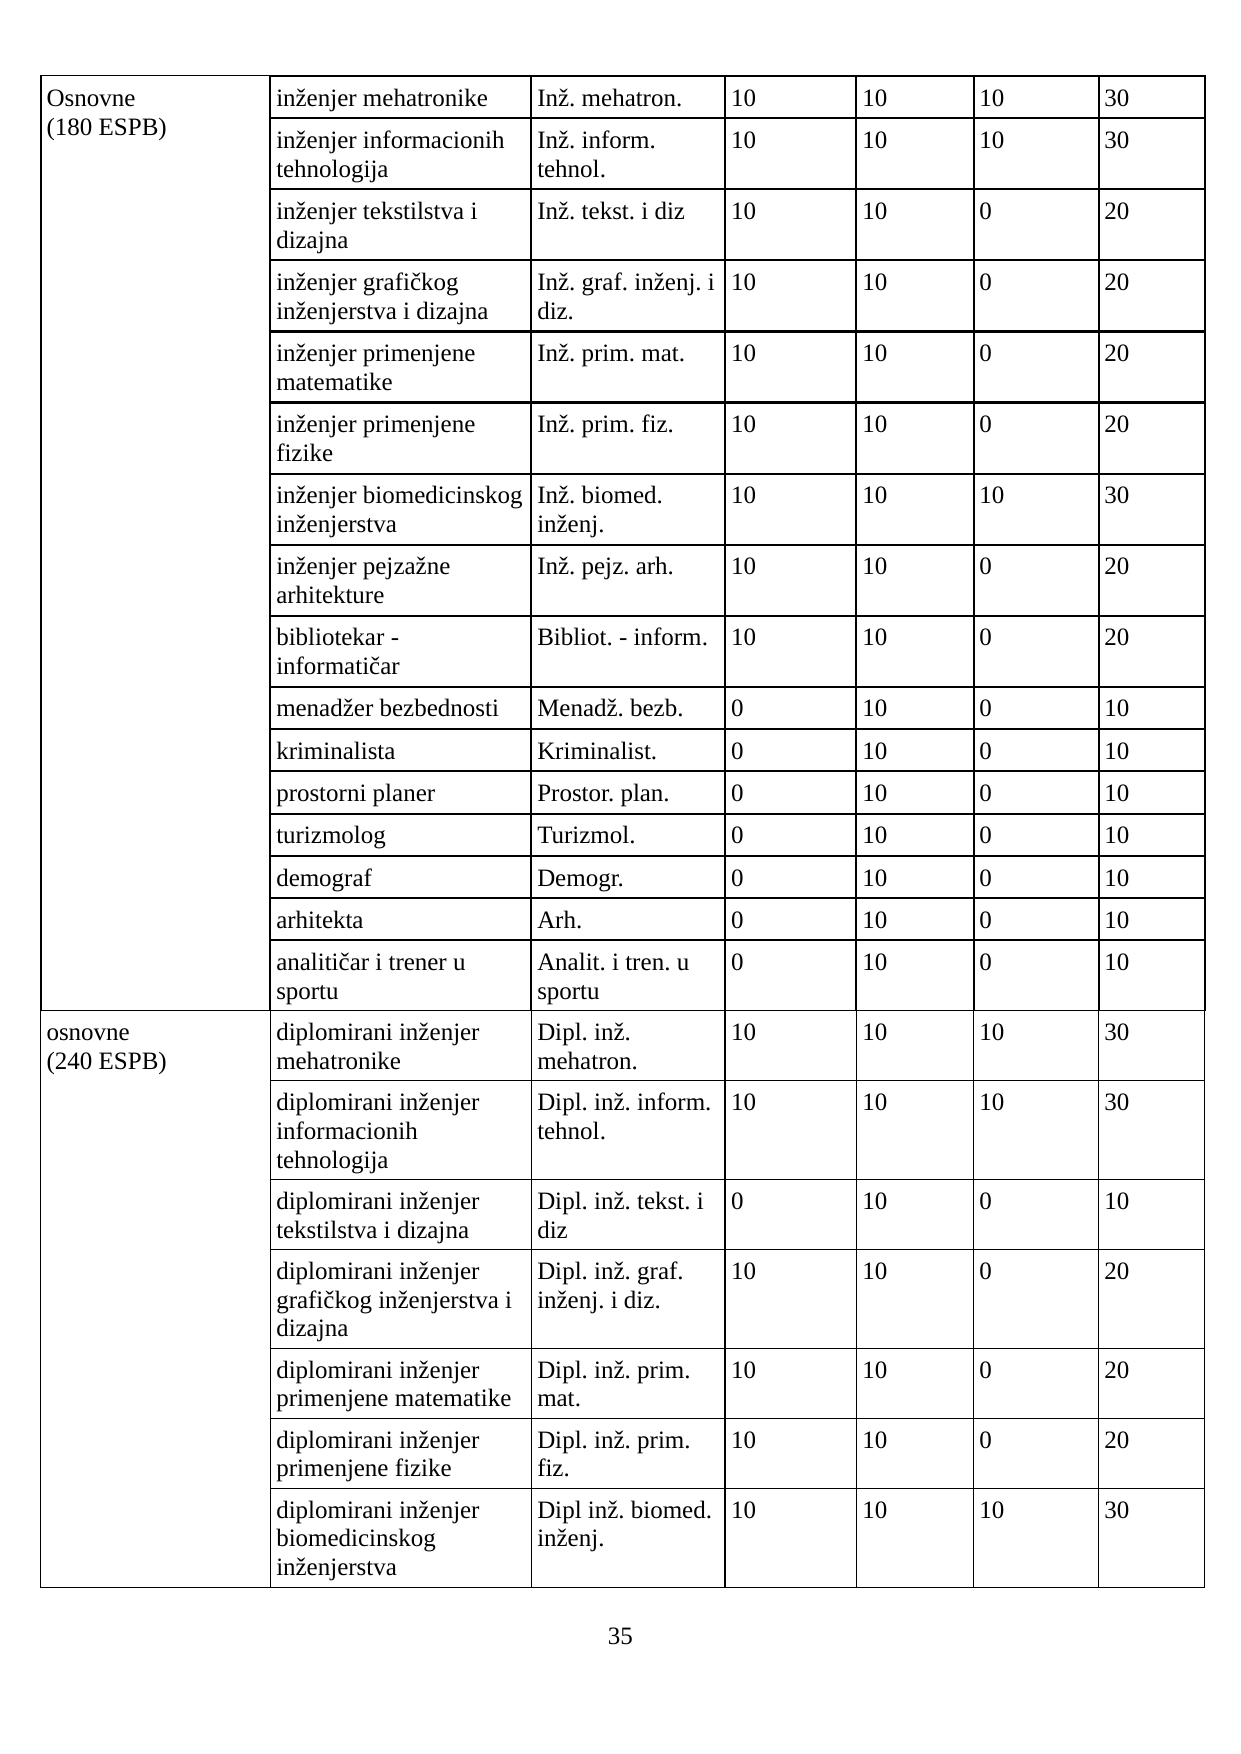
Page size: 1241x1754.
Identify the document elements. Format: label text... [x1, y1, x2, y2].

table_cell analitičar i trener u sportu [271, 941, 530, 1010]
table_cell 10 [975, 77, 1098, 117]
table_cell 0 [726, 941, 855, 1010]
table_cell 0 [726, 899, 855, 939]
table_cell inženjer primenjene fizike [271, 404, 530, 472]
table_cell menadžer bezbednosti [271, 688, 530, 728]
table_cell Dipl. inž. tekst. i diz [532, 1180, 724, 1249]
table_cell diplomirani inženjer biomedicinskog inženjerstva [271, 1489, 531, 1587]
table_cell inženjer pejzažne arhitekture [271, 546, 530, 614]
table_cell Kriminalist. [532, 730, 724, 770]
table_cell 10 [1100, 772, 1204, 812]
table_cell 10 [857, 1081, 973, 1179]
table_cell Bibliot. - inform. [532, 617, 724, 686]
table_cell 0 [726, 730, 855, 770]
table_cell 0 [975, 815, 1098, 855]
table_cell 10 [726, 1419, 856, 1488]
table_cell 10 [857, 617, 973, 686]
table_cell 10 [726, 404, 855, 472]
table_cell osnovne (240 ESPB) [41, 1011, 270, 1587]
table_cell 10 [857, 857, 973, 897]
table_cell 10 [1100, 941, 1204, 1010]
table_cell Osnovne (180 ESPB) [42, 76, 269, 1010]
table_cell 30 [1099, 1081, 1204, 1179]
table_cell 30 [1100, 119, 1204, 188]
table_cell 30 [1099, 1489, 1204, 1587]
table_cell 10 [857, 1419, 973, 1488]
table_cell 10 [857, 1180, 973, 1249]
table_cell demograf [271, 857, 530, 897]
table_cell 10 [974, 1081, 1098, 1179]
table_cell 0 [975, 261, 1098, 330]
table_cell Inž. biomed. inženj. [532, 475, 724, 543]
table_cell 10 [726, 119, 855, 188]
table_cell 10 [1099, 1180, 1204, 1249]
table_cell Dipl. inž. prim. fiz. [532, 1419, 724, 1488]
table_cell 0 [975, 190, 1098, 259]
table_cell diplomirani inženjer mehatronike [271, 1011, 531, 1080]
table_cell 10 [857, 772, 973, 812]
table_cell 20 [1100, 261, 1204, 330]
table_cell 20 [1099, 1349, 1204, 1418]
table_cell 30 [1100, 77, 1204, 117]
table_cell 0 [726, 815, 855, 855]
table_cell 10 [857, 77, 973, 117]
table_cell 20 [1100, 404, 1204, 472]
table_cell 10 [726, 1011, 856, 1080]
table_cell diplomirani inženjer primenjene matematike [271, 1349, 531, 1418]
table_cell 0 [974, 1419, 1098, 1488]
table_cell 10 [857, 333, 973, 401]
table_cell Inž. mehatron. [532, 77, 724, 117]
table_cell 0 [975, 617, 1098, 686]
table_cell 10 [726, 1489, 856, 1587]
table_cell Inž. graf. inženj. i diz. [532, 261, 724, 330]
table_cell Inž. inform. tehnol. [532, 119, 724, 188]
table_cell Arh. [532, 899, 724, 939]
table_cell inženjer grafičkog inženjerstva i dizajna [271, 261, 530, 330]
table_cell Inž. pejz. arh. [532, 546, 724, 614]
table_cell inženjer tekstilstva i dizajna [271, 190, 530, 259]
table_cell 10 [726, 1349, 856, 1418]
table_cell Demogr. [532, 857, 724, 897]
table_cell 10 [726, 77, 855, 117]
table_cell 20 [1100, 546, 1204, 614]
table_cell 10 [1100, 688, 1204, 728]
table_cell 0 [974, 1180, 1098, 1249]
table_cell Dipl. inž. inform. tehnol. [532, 1081, 724, 1179]
table_cell 10 [1100, 730, 1204, 770]
table_cell 30 [1100, 475, 1204, 543]
table_cell 20 [1099, 1250, 1204, 1348]
table_cell 10 [1100, 899, 1204, 939]
table_cell 10 [726, 1250, 856, 1348]
table_cell 10 [726, 333, 855, 401]
table_cell 10 [857, 1349, 973, 1418]
table_cell 10 [857, 404, 973, 472]
table_cell 10 [975, 119, 1098, 188]
table_cell arhitekta [271, 899, 530, 939]
table_cell Dipl inž. biomed. inženj. [532, 1489, 724, 1587]
table_cell 0 [975, 546, 1098, 614]
table_cell 0 [975, 857, 1098, 897]
table_cell 10 [857, 688, 973, 728]
table_cell 10 [857, 941, 973, 1010]
table_cell 10 [975, 475, 1098, 543]
table_cell inženjer mehatronike [271, 77, 530, 117]
table_cell 10 [857, 190, 973, 259]
table_cell 0 [975, 333, 1098, 401]
table_cell Turizmol. [532, 815, 724, 855]
table_cell 20 [1100, 333, 1204, 401]
table_cell Inž. prim. fiz. [532, 404, 724, 472]
table_cell 10 [857, 1250, 973, 1348]
table_cell 10 [726, 475, 855, 543]
table_cell 10 [857, 730, 973, 770]
table_cell 0 [975, 772, 1098, 812]
table_cell diplomirani inženjer tekstilstva i dizajna [271, 1180, 531, 1249]
table_cell Inž. tekst. i diz [532, 190, 724, 259]
table_cell 10 [857, 899, 973, 939]
table_cell 10 [857, 1489, 973, 1587]
table_cell 30 [1099, 1011, 1204, 1080]
table_cell prostorni planer [271, 772, 530, 812]
table_cell 0 [974, 1349, 1098, 1418]
table_cell 10 [857, 546, 973, 614]
table_cell 0 [975, 688, 1098, 728]
table_cell diplomirani inženjer grafičkog inženjerstva i dizajna [271, 1250, 531, 1348]
table_cell 10 [857, 1011, 973, 1080]
table_cell Dipl. inž. prim. mat. [532, 1349, 724, 1418]
table_cell 0 [975, 899, 1098, 939]
table_cell diplomirani inženjer informacionih tehnologija [271, 1081, 531, 1179]
table_cell 10 [1100, 857, 1204, 897]
table_cell kriminalista [271, 730, 530, 770]
table_cell 0 [975, 404, 1098, 472]
table_cell 10 [726, 617, 855, 686]
table_cell 10 [726, 546, 855, 614]
table_cell 10 [974, 1489, 1098, 1587]
table_cell Dipl. inž. graf. inženj. i diz. [532, 1250, 724, 1348]
table_cell Inž. prim. mat. [532, 333, 724, 401]
table_cell inženjer informacionih tehnologija [271, 119, 530, 188]
table_cell bibliotekar - informatičar [271, 617, 530, 686]
table_cell 0 [726, 688, 855, 728]
table_cell 10 [857, 119, 973, 188]
table_cell Prostor. plan. [532, 772, 724, 812]
table_cell turizmolog [271, 815, 530, 855]
table_cell 10 [857, 475, 973, 543]
table_cell inženjer primenjene matematike [271, 333, 530, 401]
table_cell 20 [1100, 617, 1204, 686]
table_cell 0 [726, 772, 855, 812]
table_cell diplomirani inženjer primenjene fizike [271, 1419, 531, 1488]
table_cell 10 [726, 190, 855, 259]
table_cell 10 [726, 261, 855, 330]
table_cell inženjer biomedicinskog inženjerstva [271, 475, 530, 543]
table_cell 0 [726, 857, 855, 897]
table_cell 10 [974, 1011, 1098, 1080]
table_cell 10 [726, 1081, 856, 1179]
table_cell 10 [1100, 815, 1204, 855]
table_cell 0 [726, 1180, 856, 1249]
table_cell Analit. i tren. u sportu [532, 941, 724, 1010]
table_cell 0 [974, 1250, 1098, 1348]
table_cell 10 [857, 261, 973, 330]
table_cell 0 [975, 941, 1098, 1010]
table_cell 0 [975, 730, 1098, 770]
table_cell Menadž. bezb. [532, 688, 724, 728]
table_cell 20 [1099, 1419, 1204, 1488]
table_cell 10 [857, 815, 973, 855]
table_cell Dipl. inž. mehatron. [532, 1011, 724, 1080]
table_cell 20 [1100, 190, 1204, 259]
